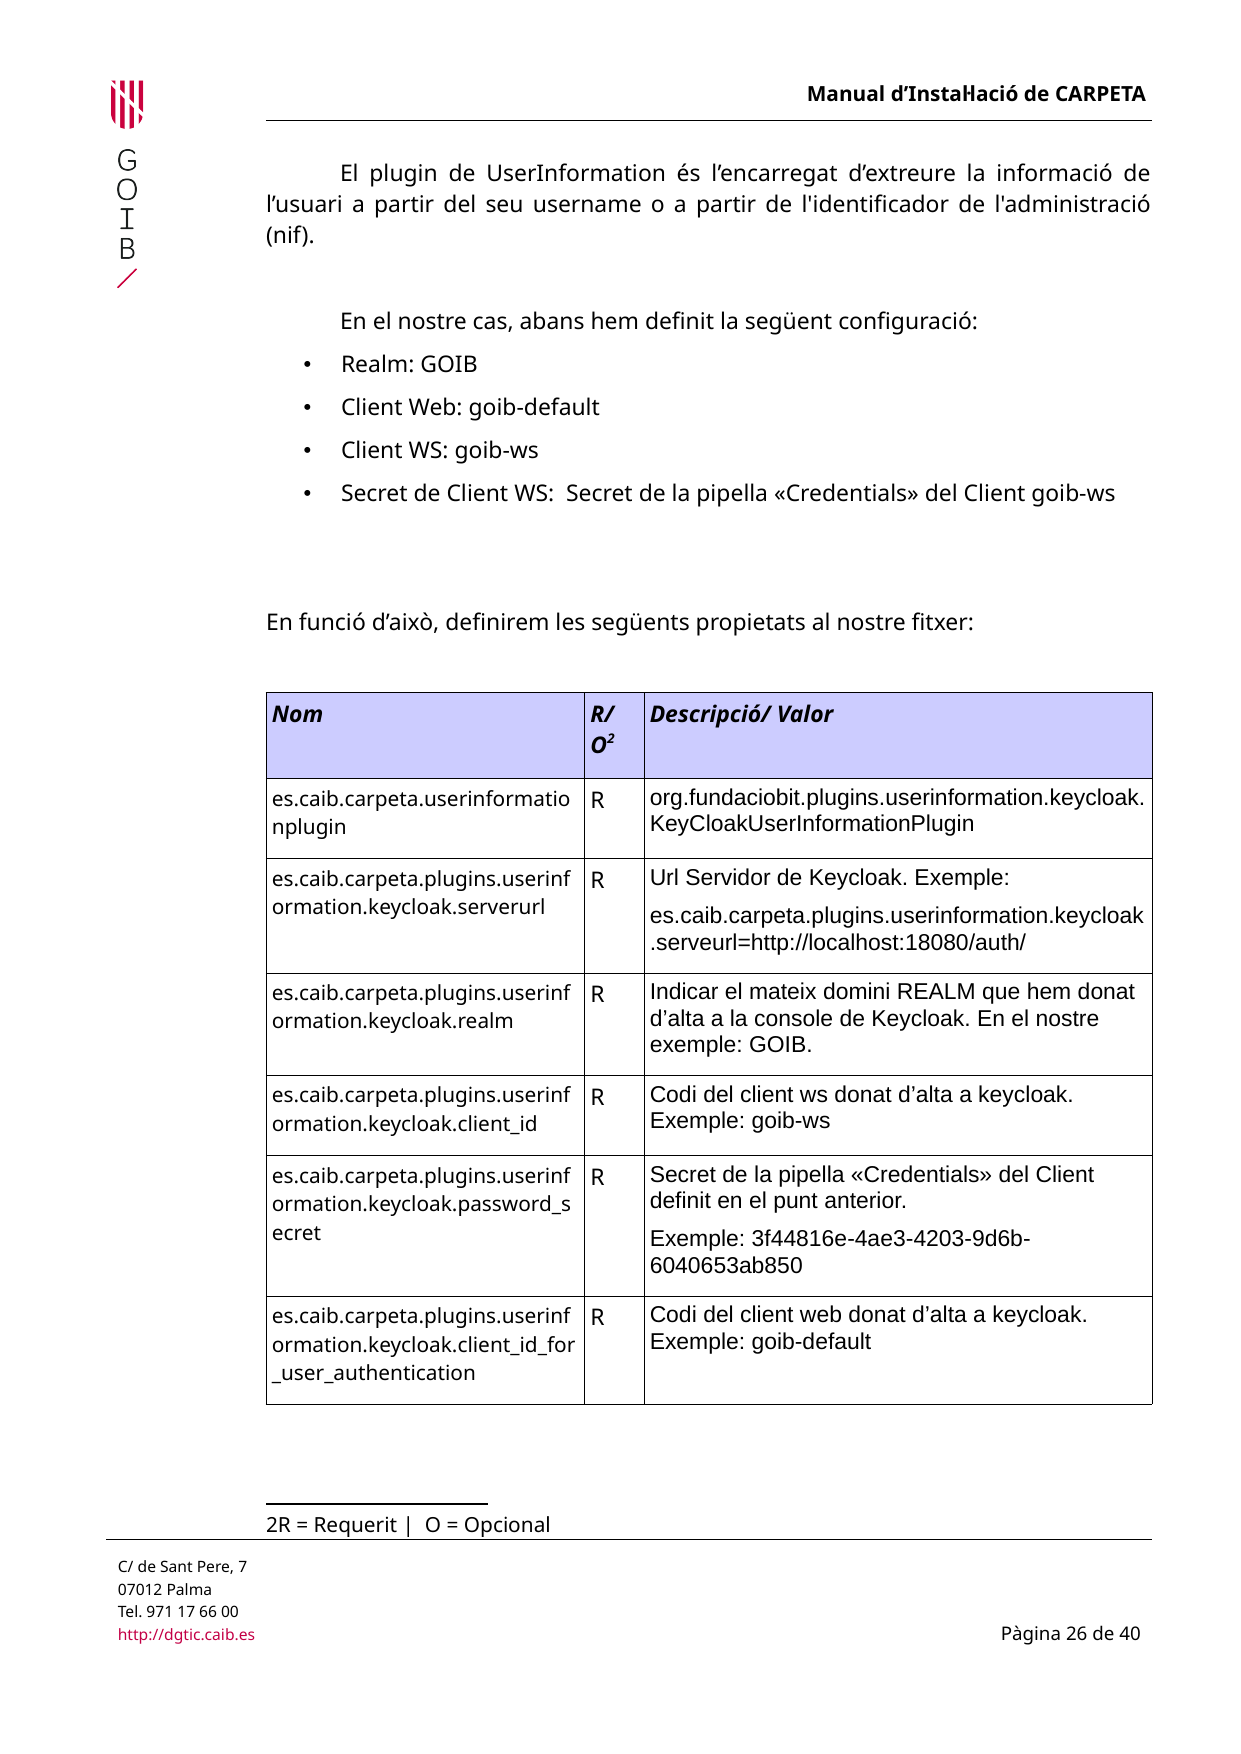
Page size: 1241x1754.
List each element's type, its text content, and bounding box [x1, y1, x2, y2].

table_cell es.caib.carpeta.userinformationplugin [267, 779, 584, 858]
table_cell Indicar el mateix domini REALM que hem donat d’alta a la console de Keycloak. En el nostre exemple: GOIB. [645, 974, 1152, 1075]
table_cell R [585, 859, 644, 972]
table_cell R [585, 1297, 644, 1404]
table_cell R [585, 1076, 644, 1155]
table_cell R [585, 974, 644, 1075]
list Client WS: goib-ws [303, 434, 1152, 465]
table_header Descripció/ Valor [645, 693, 1152, 778]
table_cell Url Servidor de Keycloak. Exemple: es.caib.carpeta.plugins.userinformation.keycloak.serveurl=http://localhost:18080/auth/ [645, 859, 1152, 972]
table_header Nom [267, 693, 584, 778]
table_cell R [585, 779, 644, 858]
table_cell Secret de la pipella «Credentials» del Client definit en el punt anterior. Exemple: 3f44816e-4ae3-4203-9d6b-6040653ab850 [645, 1156, 1152, 1296]
text En el nostre cas, abans hem definit la següent configuració: [266, 305, 1152, 336]
list Client Web: goib-default [303, 391, 1152, 422]
table_cell R [585, 1156, 644, 1296]
text En funció d’això, definirem les següents propietats al nostre fitxer: [266, 606, 1152, 637]
table_cell es.caib.carpeta.plugins.userinformation.keycloak.realm [267, 974, 584, 1075]
table_cell Codi del client ws donat d’alta a keycloak. Exemple: goib-ws [645, 1076, 1152, 1155]
list Secret de Client WS: Secret de la pipella «Credentials» del Client goib-ws [303, 477, 1152, 508]
list Realm: GOIB [303, 348, 1152, 379]
table_cell es.caib.carpeta.plugins.userinformation.keycloak.serverurl [267, 859, 584, 972]
table_header R/O [585, 693, 644, 778]
picture [82, 57, 172, 319]
table_cell es.caib.carpeta.plugins.userinformation.keycloak.client_id_for_user_authentication [267, 1297, 584, 1404]
table_cell org.fundaciobit.plugins.userinformation.keycloak.KeyCloakUserInformationPlugin [645, 779, 1152, 858]
text El plugin de UserInformation és l’encarregat d’extreure la informació de l’usuari a partir del seu username o a partir de l'identificador de l'administració (nif). [266, 156, 1152, 250]
table_cell es.caib.carpeta.plugins.userinformation.keycloak.password_secret [267, 1156, 584, 1296]
table_cell es.caib.carpeta.plugins.userinformation.keycloak.client_id [267, 1076, 584, 1155]
table_cell Codi del client web donat d’alta a keycloak. Exemple: goib-default [645, 1297, 1152, 1404]
